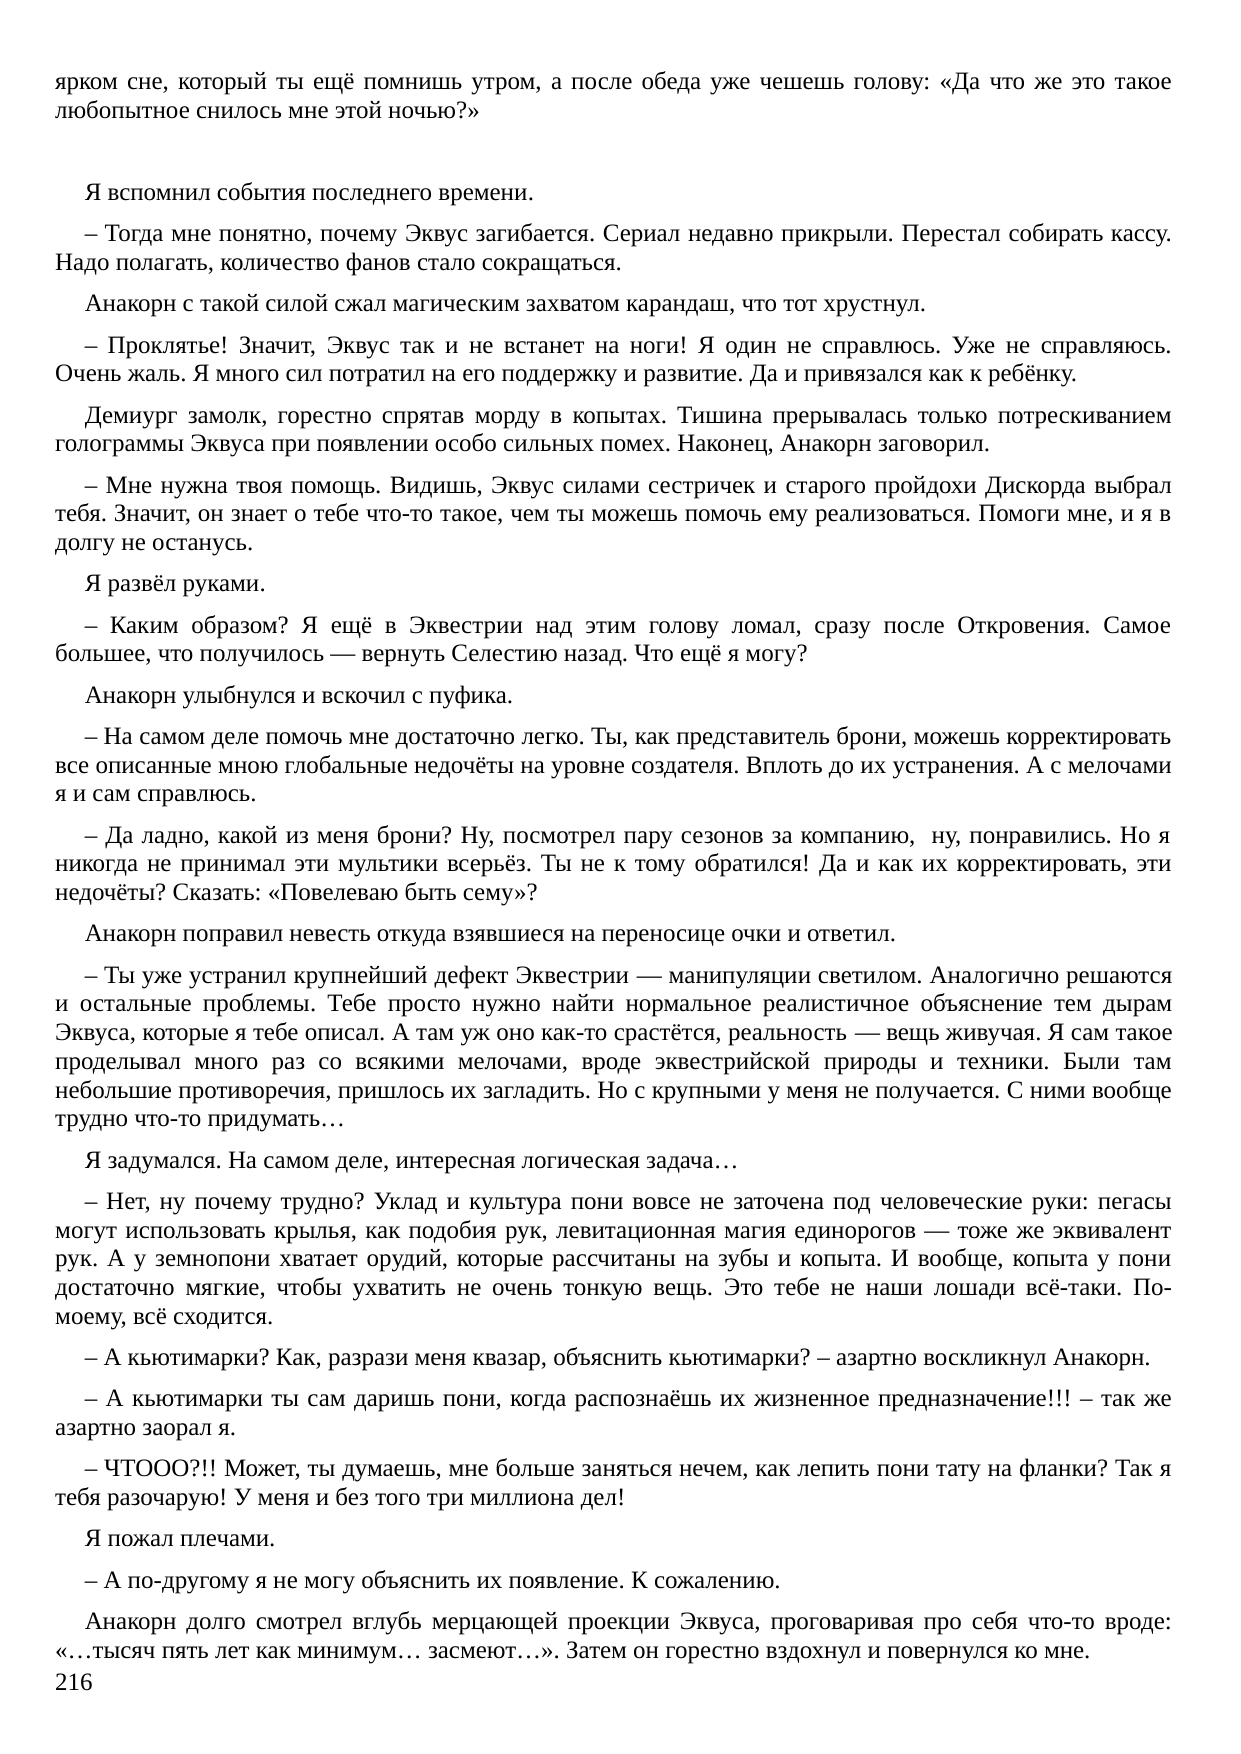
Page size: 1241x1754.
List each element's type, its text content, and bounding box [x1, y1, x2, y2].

text ярком сне, который ты ещё помнишь утром, а после обеда уже чешешь голову: «Да что же это такое любопытное снилось мне этой ночью?» [55, 66, 1173, 123]
text Я пожал плечами. [55, 1523, 1173, 1552]
text – На самом деле помочь мне достаточно легко. Ты, как представитель брони, можешь корректировать все описанные мною глобальные недочёты на уровне создателя. Вплоть до их устранения. А с мелочами я и сам справлюсь. [55, 721, 1173, 807]
text Я развёл руками. [55, 568, 1173, 597]
text – Проклятье! Значит, Эквус так и не встанет на ноги! Я один не справлюсь. Уже не справляюсь. Очень жаль. Я много сил потратил на его поддержку и развитие. Да и привязался как к ребёнку. [55, 330, 1173, 387]
text – А кьютимарки ты сам даришь пони, когда распознаёшь их жизненное предназначение!!! – так же азартно заорал я. [55, 1383, 1173, 1441]
text Анакорн долго смотрел вглубь мерцающей проекции Эквуса, проговаривая про себя что-то вроде: «…тысяч пять лет как минимум… засмеют…». Затем он горестно вздохнул и повернулся ко мне. [55, 1606, 1173, 1663]
text Я задумался. На самом деле, интересная логическая задача… [55, 1145, 1173, 1173]
text Анакорн улыбнулся и вскочил с пуфика. [55, 680, 1173, 708]
text Анакорн с такой силой сжал магическим захватом карандаш, что тот хрустнул. [55, 288, 1173, 317]
text – ЧТООО?!! Может, ты думаешь, мне больше заняться нечем, как лепить пони тату на фланки? Так я тебя разочарую! У меня и без того три миллиона дел! [55, 1453, 1173, 1511]
text – Ты уже устранил крупнейший дефект Эквестрии — манипуляции светилом. Аналогично решаются и остальные проблемы. Тебе просто нужно найти нормальное реалистичное объяснение тем дырам Эквуса, которые я тебе описал. А там уж оно как-то срастётся, реальность — вещь живучая. Я сам такое проделывал много раз со всякими мелочами, вроде эквестрийской природы и техники. Были там небольшие противоречия, пришлось их загладить. Но с крупными у меня не получается. С ними вообще трудно что-то придумать… [55, 960, 1173, 1132]
text – Мне нужна твоя помощь. Видишь, Эквус силами сестричек и старого пройдохи Дискорда выбрал тебя. Значит, он знает о тебе что-то такое, чем ты можешь помочь ему реализоваться. Помоги мне, и я в долгу не останусь. [55, 470, 1173, 556]
text Анакорн поправил невесть откуда взявшиеся на переносице очки и ответил. [55, 918, 1173, 947]
text – А по-другому я не могу объяснить их появление. К сожалению. [55, 1565, 1173, 1593]
text – Да ладно, какой из меня брони? Ну, посмотрел пару сезонов за компанию, ну, понравились. Но я никогда не принимал эти мультики всерьёз. Ты не к тому обратился! Да и как их корректировать, эти недочёты? Сказать: «Повелеваю быть сему»? [55, 820, 1173, 906]
text Демиург замолк, горестно спрятав морду в копытах. Тишина прерывалась только потрескиванием голограммы Эквуса при появлении особо сильных помех. Наконец, Анакорн заговорил. [55, 400, 1173, 457]
text – А кьютимарки? Как, разрази меня квазар, объяснить кьютимарки? – азартно воскликнул Анакорн. [55, 1342, 1173, 1371]
text – Тогда мне понятно, почему Эквус загибается. Сериал недавно прикрыли. Перестал собирать кассу. Надо полагать, количество фанов стало сокращаться. [55, 218, 1173, 276]
text – Каким образом? Я ещё в Эквестрии над этим голову ломал, сразу после Откровения. Самое большее, что получилось — вернуть Селестию назад. Что ещё я могу? [55, 610, 1173, 667]
text – Нет, ну почему трудно? Уклад и культура пони вовсе не заточена под человеческие руки: пегасы могут использовать крылья, как подобия рук, левитационная магия единорогов — тоже же эквивалент рук. А у земнопони хватает орудий, которые рассчитаны на зубы и копыта. И вообще, копыта у пони достаточно мягкие, чтобы ухватить не очень тонкую вещь. Это тебе не наши лошади всё-таки. По-моему, всё сходится. [55, 1186, 1173, 1330]
text Я вспомнил события последнего времени. [55, 177, 1173, 206]
